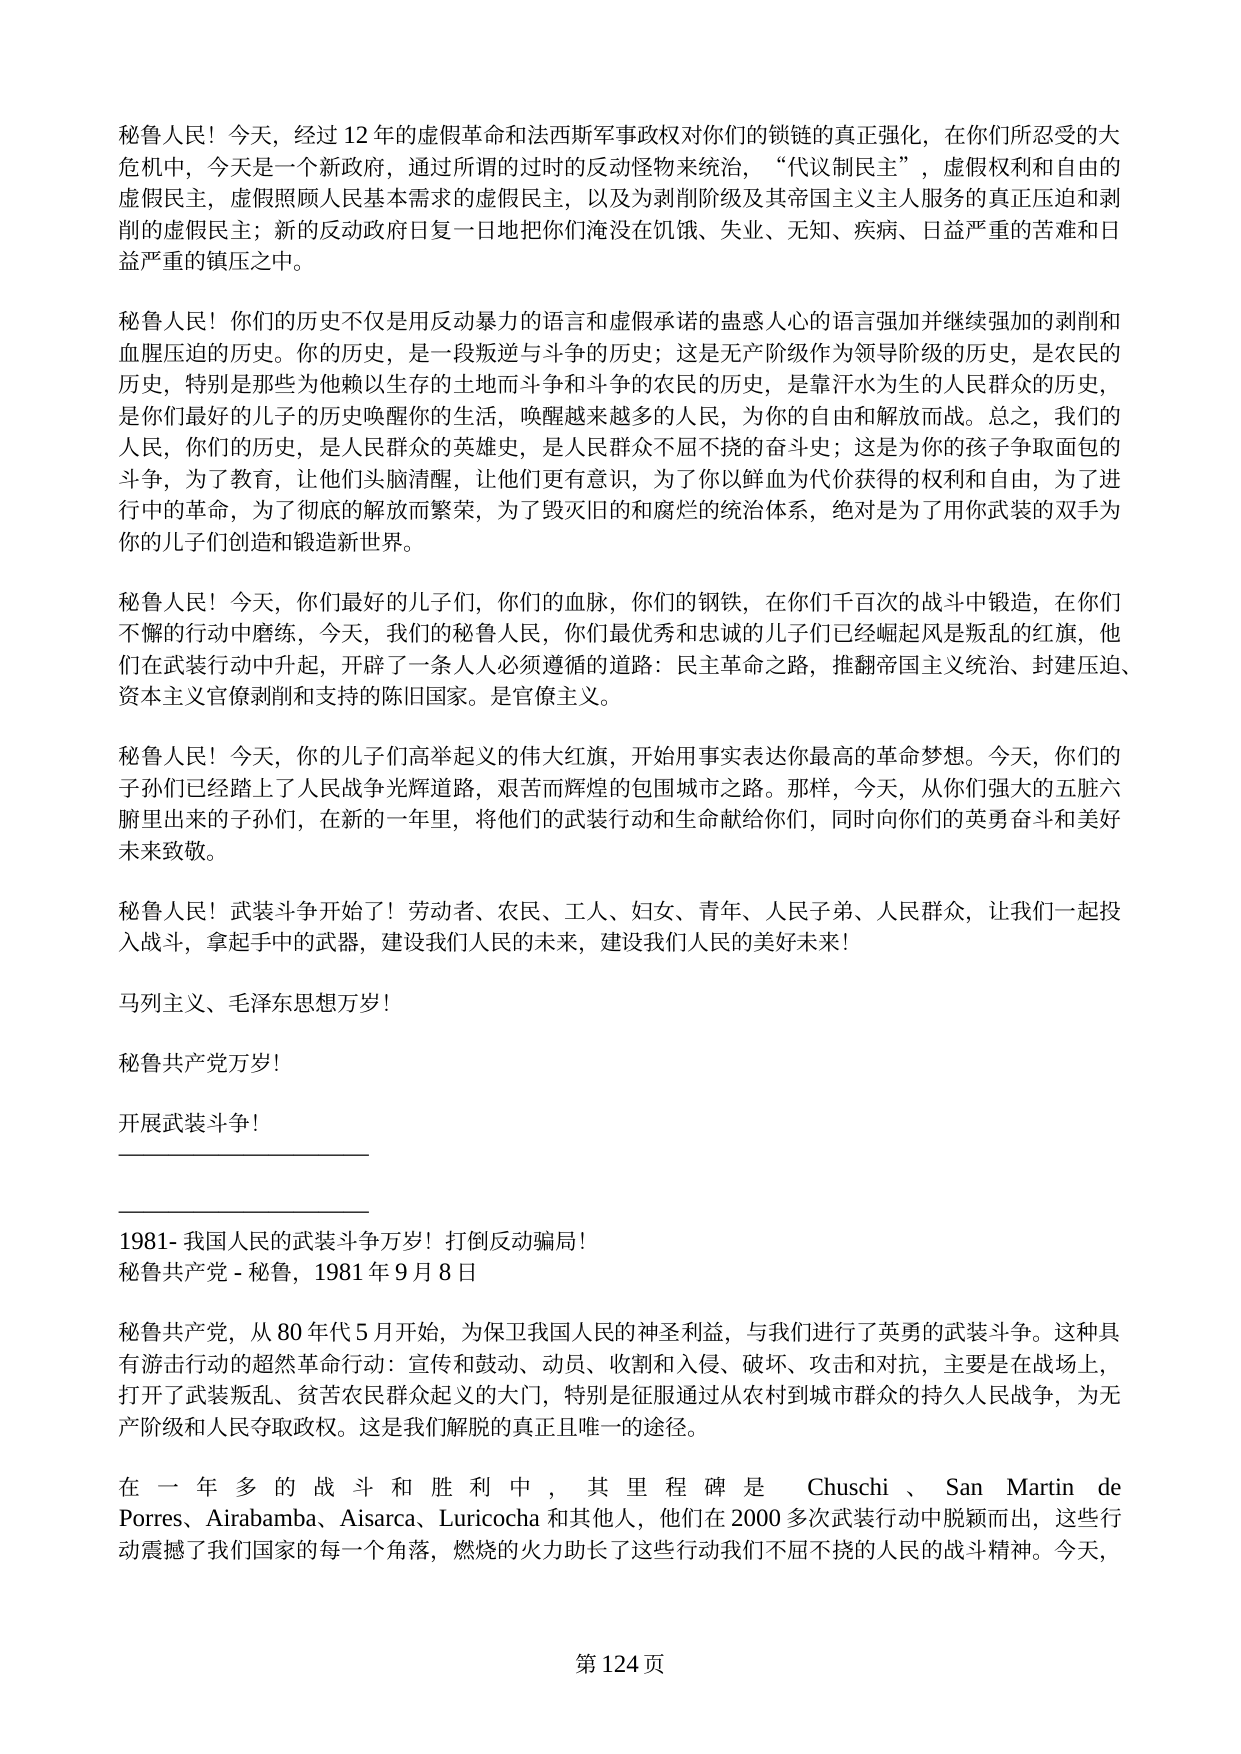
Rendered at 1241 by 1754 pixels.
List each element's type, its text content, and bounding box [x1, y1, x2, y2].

text 马列主义、毛泽东思想万岁！ [118, 986, 1122, 1017]
text —————————— [118, 1195, 1122, 1224]
text 秘鲁人民！武装斗争开始了！劳动者、农民、工人、妇女、青年、人民子弟、人民群众，让我们一起投入战斗，拿起手中的武器，建设我们人民的未来，建设我们人民的美好未来！ [118, 894, 1122, 957]
text 秘鲁人民！你们的历史不仅是用反动暴力的语言和虚假承诺的蛊惑人心的语言强加并继续强加的剥削和血腥压迫的历史。你的历史，是一段叛逆与斗争的历史；这是无产阶级作为领导阶级的历史，是农民的历史，特别是那些为他赖以生存的土地而斗争和斗争的农民的历史，是靠汗水为生的人民群众的历史，是你们最好的儿子的历史唤醒你的生活，唤醒越来越多的人民，为你的自由和解放而战。总之，我们的人民，你们的历史，是人民群众的英雄史，是人民群众不屈不挠的奋斗史；这是为你的孩子争取面包的斗争，为了教育，让他们头脑清醒，让他们更有意识，为了你以鲜血为代价获得的权利和自由，为了进行中的革命，为了彻底的解放而繁荣，为了毁灭旧的和腐烂的统治体系，绝对是为了用你武装的双手为你的儿子们创造和锻造新世界。 [118, 304, 1122, 556]
text 开展武装斗争！ [118, 1106, 1122, 1138]
text 秘鲁人民！今天，经过12年的虚假革命和法西斯军事政权对你们的锁链的真正强化，在你们所忍受的大危机中，今天是一个新政府，通过所谓的过时的反动怪物来统治，“代议制民主”，虚假权利和自由的虚假民主，虚假照顾人民基本需求的虚假民主，以及为剥削阶级及其帝国主义主人服务的真正压迫和剥削的虚假民主；新的反动政府日复一日地把你们淹没在饥饿、失业、无知、疾病、日益严重的苦难和日益严重的镇压之中。 [118, 118, 1122, 276]
text 秘鲁人民！今天，你们最好的儿子们，你们的血脉，你们的钢铁，在你们千百次的战斗中锻造，在你们不懈的行动中磨练，今天，我们的秘鲁人民，你们最优秀和忠诚的儿子们已经崛起风是叛乱的红旗，他们在武装行动中升起，开辟了一条人人必须遵循的道路：民主革命之路，推翻帝国主义统治、封建压迫、资本主义官僚剥削和支持的陈旧国家。是官僚主义。 [118, 585, 1122, 711]
text 秘鲁共产党，从80年代5月开始，为保卫我国人民的神圣利益，与我们进行了英勇的武装斗争。这种具有游击行动的超然革命行动：宣传和鼓动、动员、收割和入侵、破坏、攻击和对抗，主要是在战场上，打开了武装叛乱、贫苦农民群众起义的大门，特别是征服通过从农村到城市群众的持久人民战争，为无产阶级和人民夺取政权。这是我们解脱的真正且唯一的途径。 [118, 1316, 1122, 1441]
text 秘鲁共产党 - 秘鲁，1981年9月8日 [118, 1255, 1122, 1287]
text —————————— [118, 1138, 1122, 1166]
text 在一年多的战斗和胜利中，其里程碑是 Chuschi、San Martin de Porres、Airabamba、Aisarca、Luricocha 和其他人，他们在2000多次武装行动中脱颖而出，这些行动震撼了我们国家的每一个角落，燃烧的火力助长了这些行动我们不屈不挠的人民的战斗精神。今天， [118, 1470, 1122, 1564]
text 1981- 我国人民的武装斗争万岁！打倒反动骗局！ [118, 1224, 1122, 1255]
text 秘鲁共产党万岁！ [118, 1046, 1122, 1077]
text 秘鲁人民！今天，你的儿子们高举起义的伟大红旗，开始用事实表达你最高的革命梦想。今天，你们的子孙们已经踏上了人民战争光辉道路，艰苦而辉煌的包围城市之路。那样，今天，从你们强大的五脏六腑里出来的子孙们，在新的一年里，将他们的武装行动和生命献给你们，同时向你们的英勇奋斗和美好未来致敬。 [118, 739, 1122, 865]
